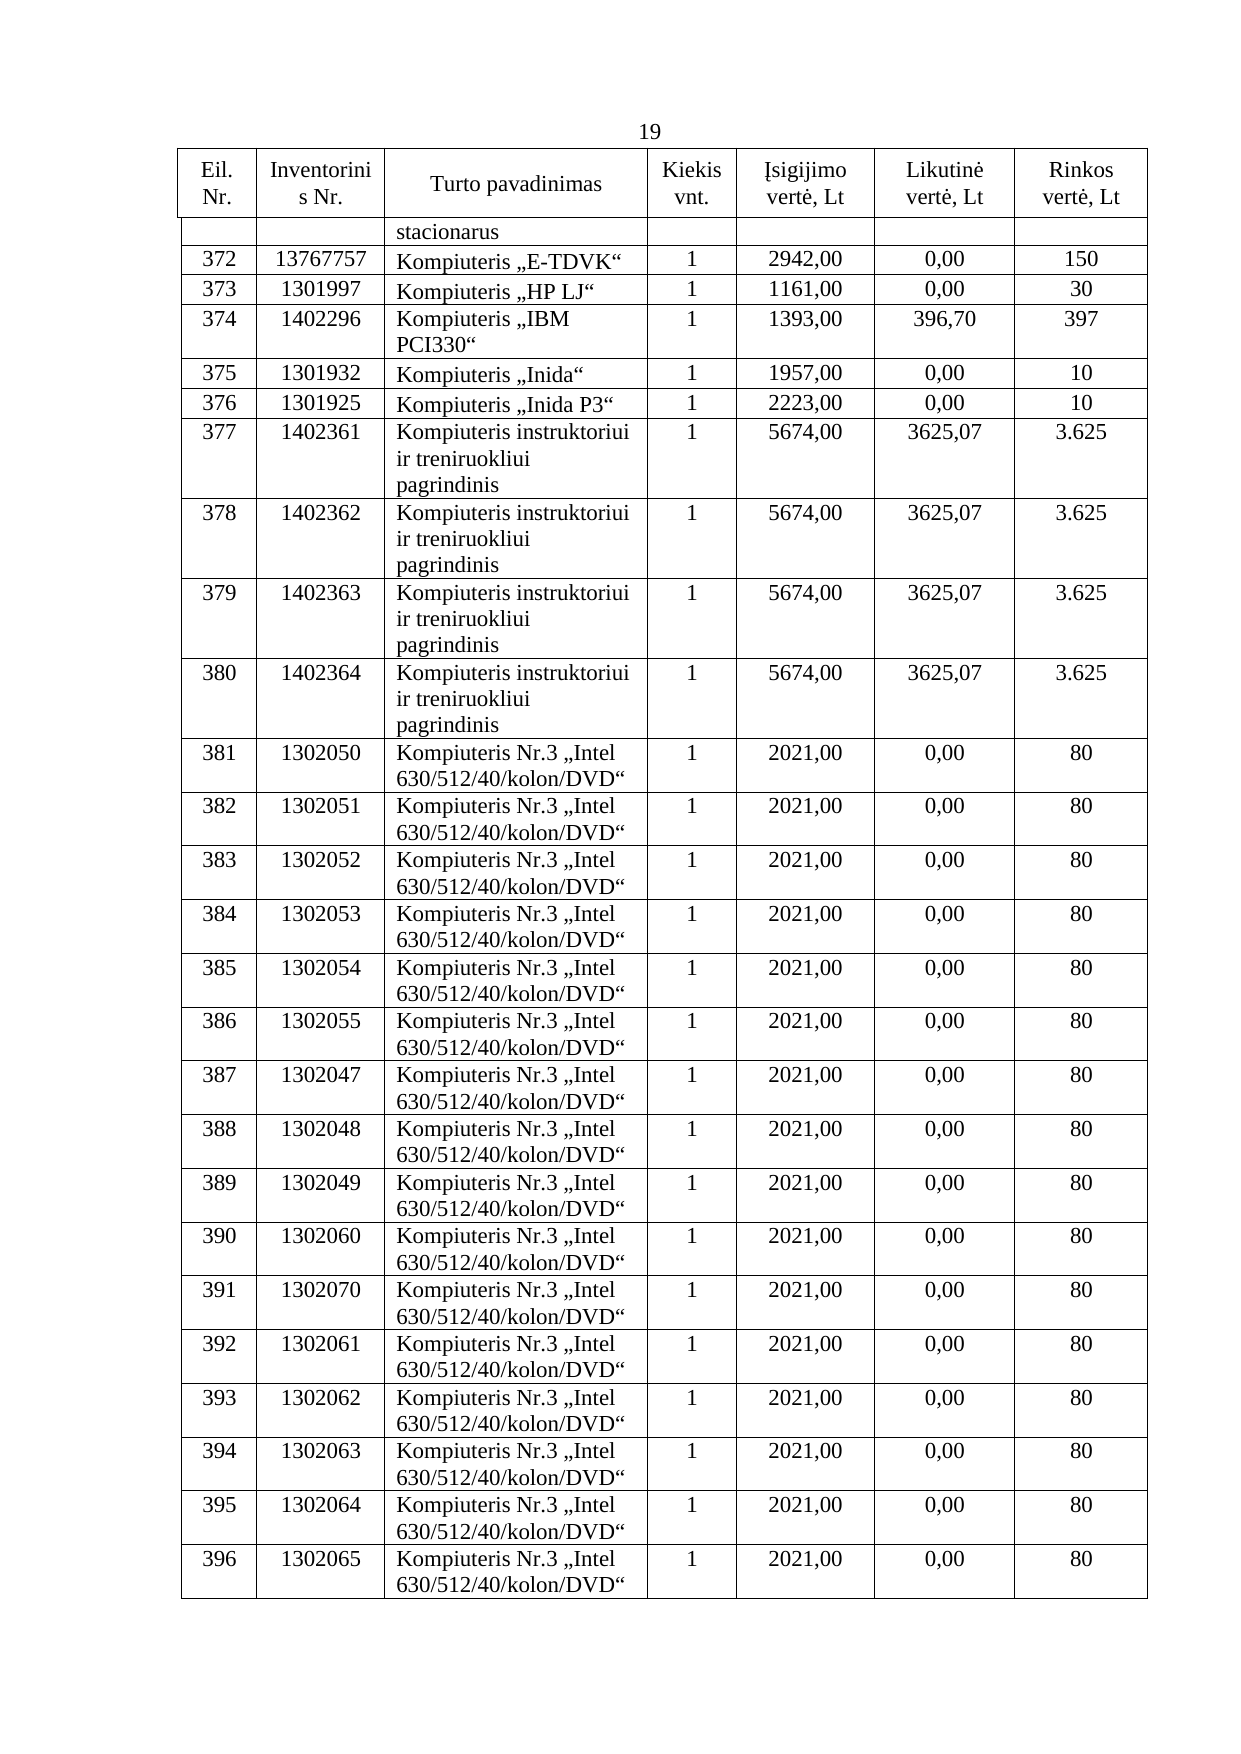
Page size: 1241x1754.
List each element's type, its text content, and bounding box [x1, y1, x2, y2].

table_cell 80 [1015, 1438, 1147, 1490]
table_cell 1302052 [257, 846, 384, 899]
table_cell Kompiuteris Nr.3 „Intel 630/512/40/kolon/DVD“ [385, 1115, 647, 1168]
table_cell 3625,07 [875, 579, 1014, 658]
table_cell Kompiuteris „Inida“ [385, 359, 647, 388]
table_cell 2021,00 [737, 954, 874, 1007]
table_cell 2021,00 [737, 1384, 874, 1437]
table_cell 80 [1015, 1115, 1147, 1168]
table_cell 1 [648, 499, 736, 578]
table_cell 0,00 [875, 739, 1014, 792]
table_cell 3.625 [1015, 659, 1147, 738]
table_cell Kompiuteris Nr.3 „Intel 630/512/40/kolon/DVD“ [385, 954, 647, 1007]
table_cell 1393,00 [737, 305, 874, 358]
table_cell 80 [1015, 954, 1147, 1007]
table_cell 372 [182, 246, 256, 274]
table_cell 1302063 [257, 1438, 384, 1490]
table_cell 3.625 [1015, 499, 1147, 578]
table_cell 3625,07 [875, 499, 1014, 578]
table_cell [737, 218, 874, 244]
table_cell 384 [182, 900, 256, 953]
table_cell 380 [182, 659, 256, 738]
table_cell 5674,00 [737, 579, 874, 658]
table_cell [177, 418, 181, 497]
table_cell 397 [1015, 305, 1147, 358]
table_cell 1 [648, 246, 736, 274]
table_cell 376 [182, 389, 256, 417]
table_cell 1402363 [257, 579, 384, 658]
table_cell Kompiuteris „Inida P3“ [385, 389, 647, 417]
table_cell [177, 388, 181, 417]
table_cell 0,00 [875, 1223, 1014, 1275]
table_cell 1302060 [257, 1223, 384, 1275]
table_cell Kompiuteris Nr.3 „Intel 630/512/40/kolon/DVD“ [385, 846, 647, 899]
table_cell 0,00 [875, 1008, 1014, 1060]
table_cell 2021,00 [737, 793, 874, 845]
table_cell 396 [182, 1545, 256, 1598]
table_cell 0,00 [875, 1115, 1014, 1168]
table_cell 387 [182, 1061, 256, 1114]
table_cell Kompiuteris Nr.3 „Intel 630/512/40/kolon/DVD“ [385, 1169, 647, 1222]
table_cell 1302050 [257, 739, 384, 792]
table_cell [177, 658, 181, 738]
table_cell 2021,00 [737, 1276, 874, 1329]
table_cell Kompiuteris Nr.3 „Intel 630/512/40/kolon/DVD“ [385, 1438, 647, 1490]
table_header Likutinė vertė, Lt [875, 149, 1014, 217]
table_cell 80 [1015, 739, 1147, 792]
table_cell 3625,07 [875, 659, 1014, 738]
table_cell 1 [648, 739, 736, 792]
table_cell [177, 899, 181, 953]
table_cell 10 [1015, 359, 1147, 388]
table_cell 1302070 [257, 1276, 384, 1329]
table_cell 396,70 [875, 305, 1014, 358]
table_cell Kompiuteris Nr.3 „Intel 630/512/40/kolon/DVD“ [385, 739, 647, 792]
table_cell 80 [1015, 1491, 1147, 1544]
table_cell 5674,00 [737, 499, 874, 578]
table_cell 391 [182, 1276, 256, 1329]
table_cell [648, 218, 736, 244]
table_cell 1 [648, 305, 736, 358]
table_header Eil. Nr. [178, 149, 256, 217]
table_cell [177, 1060, 181, 1114]
table_cell 150 [1015, 246, 1147, 274]
table_cell 3.625 [1015, 419, 1147, 497]
table_cell 0,00 [875, 275, 1014, 304]
table_cell 1 [648, 900, 736, 953]
table_cell [177, 738, 181, 792]
table_cell 13767757 [257, 246, 384, 274]
table_cell Kompiuteris Nr.3 „Intel 630/512/40/kolon/DVD“ [385, 900, 647, 953]
table_cell Kompiuteris instruktoriui ir treniruokliui pagrindinis [385, 579, 647, 658]
table_cell 1 [648, 419, 736, 497]
table_cell [177, 358, 181, 388]
table_cell 2021,00 [737, 1330, 874, 1383]
table_cell 1302062 [257, 1384, 384, 1437]
table_cell 0,00 [875, 1384, 1014, 1437]
table_cell 0,00 [875, 793, 1014, 845]
table_cell 383 [182, 846, 256, 899]
table_cell 0,00 [875, 954, 1014, 1007]
table_cell 378 [182, 499, 256, 578]
table_cell Kompiuteris instruktoriui ir treniruokliui pagrindinis [385, 499, 647, 578]
table_cell 375 [182, 359, 256, 388]
table_cell 1 [648, 1115, 736, 1168]
table_cell 1402362 [257, 499, 384, 578]
table_cell 0,00 [875, 1330, 1014, 1383]
table_cell 1302061 [257, 1330, 384, 1383]
table_cell 382 [182, 793, 256, 845]
table_cell 1402296 [257, 305, 384, 358]
table_cell 1 [648, 1330, 736, 1383]
table_cell [177, 304, 181, 358]
table_cell [177, 1437, 181, 1490]
table_cell 1302051 [257, 793, 384, 845]
table_cell Kompiuteris instruktoriui ir treniruokliui pagrindinis [385, 419, 647, 497]
table_cell [177, 1168, 181, 1222]
table_cell Kompiuteris Nr.3 „Intel 630/512/40/kolon/DVD“ [385, 1491, 647, 1544]
table_cell 1302048 [257, 1115, 384, 1168]
table_cell 377 [182, 419, 256, 497]
table_cell 2021,00 [737, 1223, 874, 1275]
table_cell 389 [182, 1169, 256, 1222]
table_cell 80 [1015, 1223, 1147, 1275]
table_cell 386 [182, 1008, 256, 1060]
table_cell 1 [648, 1061, 736, 1114]
table_cell 0,00 [875, 1276, 1014, 1329]
table_cell 3.625 [1015, 579, 1147, 658]
table_header Kiekis vnt. [648, 149, 736, 217]
table_cell [177, 1275, 181, 1329]
table_cell [257, 218, 384, 244]
table_cell 395 [182, 1491, 256, 1544]
table_cell 2021,00 [737, 1438, 874, 1490]
table_cell [177, 1490, 181, 1544]
table_cell 1 [648, 846, 736, 899]
table_cell 2021,00 [737, 1491, 874, 1544]
table_cell 390 [182, 1223, 256, 1275]
table_cell 1 [648, 1169, 736, 1222]
table_cell 80 [1015, 900, 1147, 953]
table_cell [177, 1222, 181, 1275]
table_cell Kompiuteris instruktoriui ir treniruokliui pagrindinis [385, 659, 647, 738]
table_cell [177, 245, 181, 274]
table_cell stacionarus [385, 218, 647, 244]
table_cell Kompiuteris Nr.3 „Intel 630/512/40/kolon/DVD“ [385, 1276, 647, 1329]
table_header Rinkos vertė, Lt [1015, 149, 1147, 217]
table_cell 1302055 [257, 1008, 384, 1060]
table_cell 1 [648, 359, 736, 388]
table_cell 0,00 [875, 359, 1014, 388]
table_cell [177, 1007, 181, 1060]
table_cell 1301925 [257, 389, 384, 417]
table_cell Kompiuteris Nr.3 „Intel 630/512/40/kolon/DVD“ [385, 793, 647, 845]
table_cell 1 [648, 579, 736, 658]
table_cell 1302049 [257, 1169, 384, 1222]
table_cell Kompiuteris „IBM PCI330“ [385, 305, 647, 358]
table_cell [177, 845, 181, 899]
table_cell 2021,00 [737, 1008, 874, 1060]
table_cell 392 [182, 1330, 256, 1383]
table_cell 2021,00 [737, 900, 874, 953]
table_cell 1402361 [257, 419, 384, 497]
table_cell 1 [648, 1438, 736, 1490]
table_cell Kompiuteris Nr.3 „Intel 630/512/40/kolon/DVD“ [385, 1008, 647, 1060]
table_cell 0,00 [875, 1545, 1014, 1598]
table_cell [182, 218, 256, 244]
table_cell Kompiuteris Nr.3 „Intel 630/512/40/kolon/DVD“ [385, 1061, 647, 1114]
table_cell 1402364 [257, 659, 384, 738]
table_cell 0,00 [875, 1169, 1014, 1222]
table_cell 374 [182, 305, 256, 358]
table_header Inventorinis Nr. [257, 149, 384, 217]
table_cell 80 [1015, 1384, 1147, 1437]
table_cell 80 [1015, 1330, 1147, 1383]
table_cell 393 [182, 1384, 256, 1437]
table_cell 394 [182, 1438, 256, 1490]
table_cell Kompiuteris Nr.3 „Intel 630/512/40/kolon/DVD“ [385, 1330, 647, 1383]
table_cell 10 [1015, 389, 1147, 417]
table_cell [177, 274, 181, 304]
table_cell 5674,00 [737, 659, 874, 738]
table_cell 2021,00 [737, 846, 874, 899]
table_cell 0,00 [875, 1061, 1014, 1114]
table_cell 80 [1015, 1061, 1147, 1114]
table_cell 1957,00 [737, 359, 874, 388]
table_cell 388 [182, 1115, 256, 1168]
table_cell [177, 498, 181, 578]
table_cell 80 [1015, 793, 1147, 845]
table_cell 0,00 [875, 1491, 1014, 1544]
table_cell [177, 1329, 181, 1383]
table_cell 1302047 [257, 1061, 384, 1114]
table_cell 80 [1015, 1276, 1147, 1329]
table_cell 0,00 [875, 246, 1014, 274]
table_cell [875, 218, 1014, 244]
table_cell Kompiuteris Nr.3 „Intel 630/512/40/kolon/DVD“ [385, 1384, 647, 1437]
table_cell 1301997 [257, 275, 384, 304]
table_cell [177, 1383, 181, 1437]
table_cell 2021,00 [737, 1061, 874, 1114]
table_cell 1 [648, 793, 736, 845]
table_cell 1 [648, 1384, 736, 1437]
table_cell 385 [182, 954, 256, 1007]
table_cell 1301932 [257, 359, 384, 388]
table_cell 2223,00 [737, 389, 874, 417]
table_cell 1 [648, 389, 736, 417]
table_cell 80 [1015, 1545, 1147, 1598]
table_cell 2021,00 [737, 1169, 874, 1222]
table_cell 5674,00 [737, 419, 874, 497]
table_cell 2021,00 [737, 1545, 874, 1598]
table_cell 1302064 [257, 1491, 384, 1544]
table_header Turto pavadinimas [385, 149, 647, 217]
table_cell 1161,00 [737, 275, 874, 304]
table_cell 80 [1015, 1008, 1147, 1060]
table_cell 2021,00 [737, 1115, 874, 1168]
table_cell Kompiuteris „E-TDVK“ [385, 246, 647, 274]
table_cell [177, 1114, 181, 1168]
table_cell 80 [1015, 846, 1147, 899]
table_header Įsigijimo vertė, Lt [737, 149, 874, 217]
table_cell 1302054 [257, 954, 384, 1007]
table_cell 1302065 [257, 1545, 384, 1598]
table_cell 373 [182, 275, 256, 304]
table_cell 1 [648, 1223, 736, 1275]
table_cell [177, 218, 181, 244]
table_cell 1 [648, 659, 736, 738]
table_cell 0,00 [875, 900, 1014, 953]
table_cell 1 [648, 1008, 736, 1060]
table_cell 1 [648, 954, 736, 1007]
table_cell 381 [182, 739, 256, 792]
table_cell Kompiuteris Nr.3 „Intel 630/512/40/kolon/DVD“ [385, 1545, 647, 1598]
table_cell 1 [648, 1491, 736, 1544]
table_cell Kompiuteris Nr.3 „Intel 630/512/40/kolon/DVD“ [385, 1223, 647, 1275]
table_cell 0,00 [875, 389, 1014, 417]
table_cell Kompiuteris „HP LJ“ [385, 275, 647, 304]
table_cell 2021,00 [737, 739, 874, 792]
table_cell [177, 1544, 181, 1598]
table_cell 1 [648, 1276, 736, 1329]
table_cell 1 [648, 275, 736, 304]
table_cell 0,00 [875, 846, 1014, 899]
table_cell 1 [648, 1545, 736, 1598]
table_cell [1015, 218, 1147, 244]
table_cell 80 [1015, 1169, 1147, 1222]
table_cell 0,00 [875, 1438, 1014, 1490]
table_cell [177, 953, 181, 1007]
table_cell 379 [182, 579, 256, 658]
table_cell 2942,00 [737, 246, 874, 274]
table_cell 3625,07 [875, 419, 1014, 497]
table_cell 30 [1015, 275, 1147, 304]
table_cell [177, 578, 181, 658]
table_cell 1302053 [257, 900, 384, 953]
table_cell [177, 792, 181, 845]
